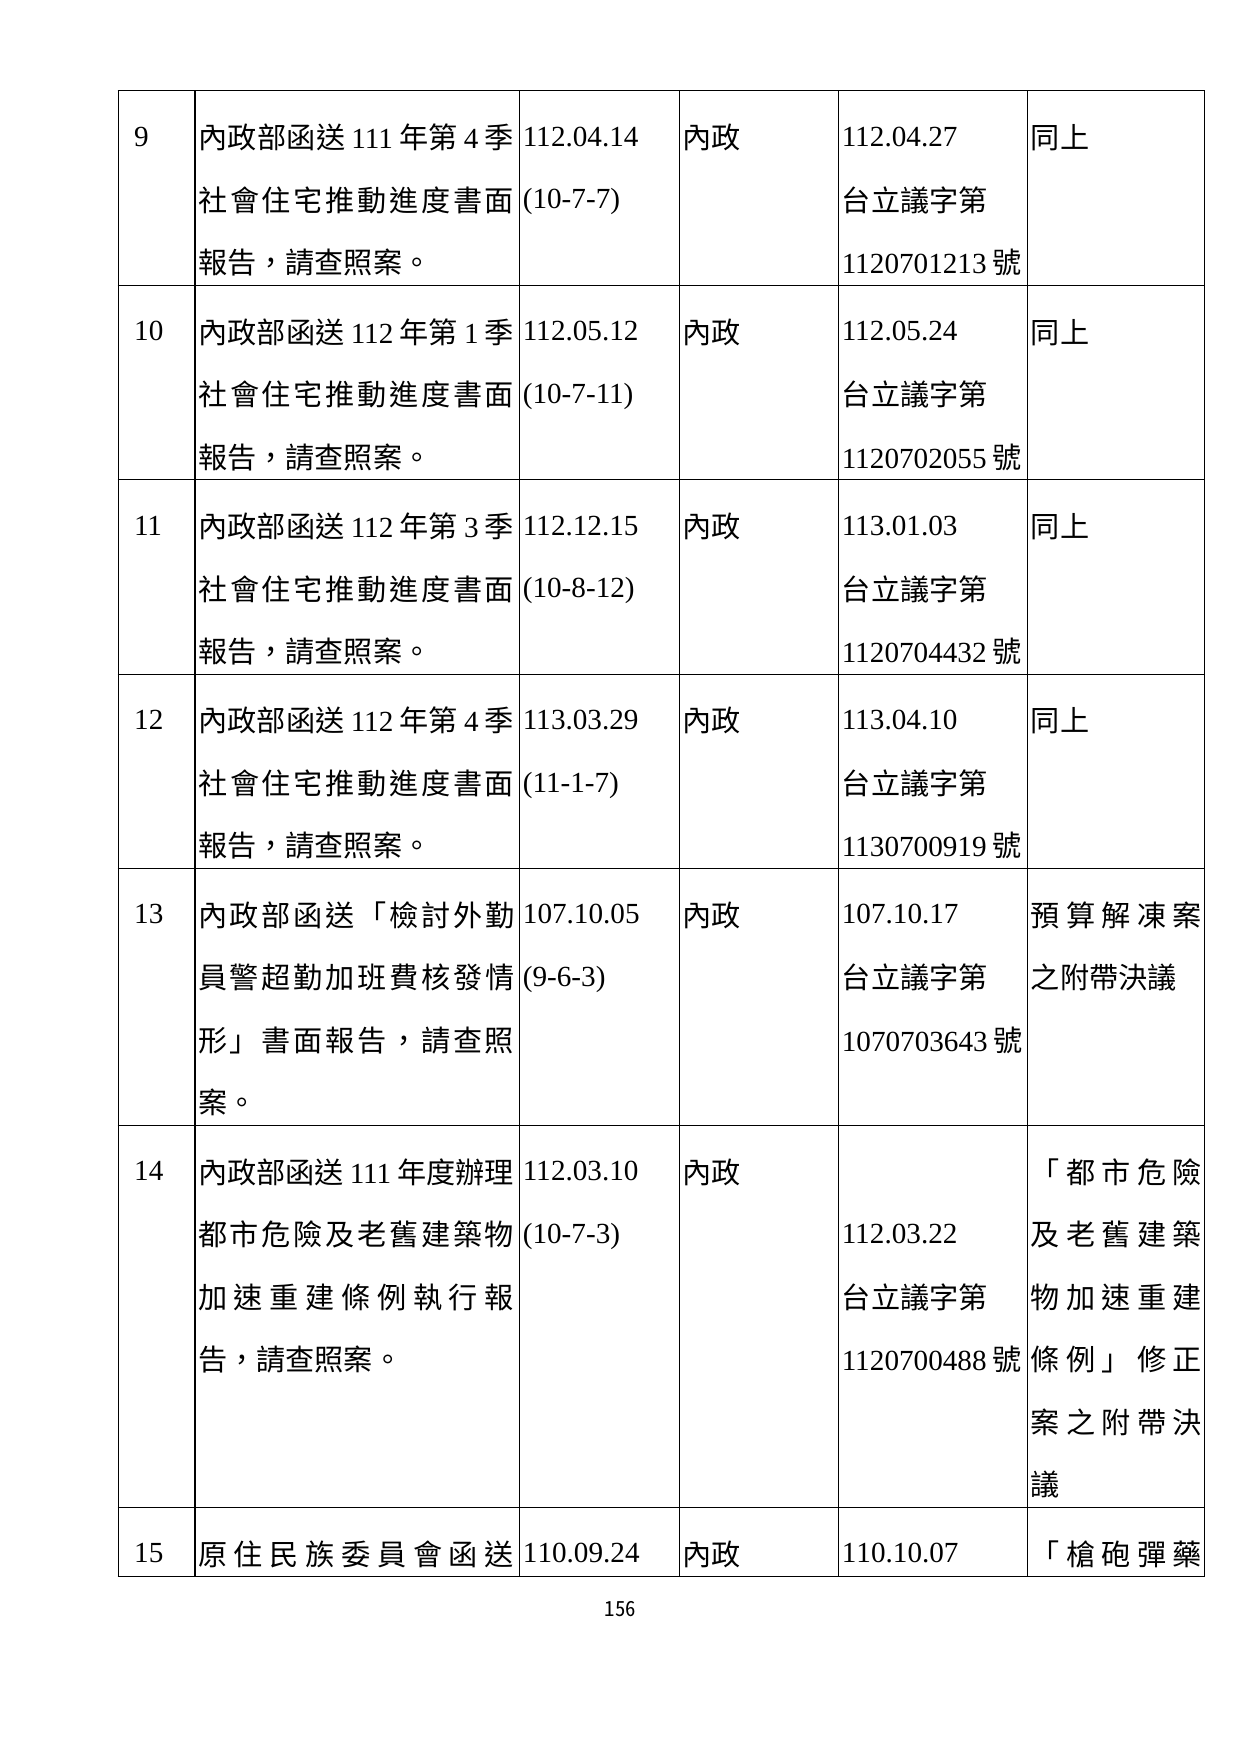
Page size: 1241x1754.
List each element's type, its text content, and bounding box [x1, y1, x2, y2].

table_cell 內政部函送111年度辦理都市危險及老舊建築物加速重建條例執行報告，請查照案。 [196, 1126, 519, 1507]
table_cell [119, 1126, 194, 1507]
table_cell 110.09.24 [520, 1508, 679, 1576]
table_cell 112.05.12 (10-7-11) [520, 286, 679, 479]
table_cell 內政 [680, 286, 838, 479]
table_cell 內政 [680, 1126, 838, 1507]
table_cell 內政 [680, 91, 838, 285]
table_cell 內政部函送112年第4季社會住宅推動進度書面報告，請查照案。 [196, 675, 519, 868]
table_cell 內政 [680, 675, 838, 868]
table_cell 內政部函送「檢討外勤員警超勤加班費核發情形」書面報告，請查照案。 [196, 869, 519, 1125]
table_cell 112.05.24 台立議字第1120702055號 [839, 286, 1027, 479]
table_cell 113.04.10 台立議字第1130700919號 [839, 675, 1027, 868]
table_cell 112.12.15 (10-8-12) [520, 480, 679, 673]
table_cell [119, 869, 194, 1125]
table_cell 112.03.22 台立議字第1120700488號 [839, 1126, 1027, 1507]
table_cell 110.10.07 [839, 1508, 1027, 1576]
table_cell [119, 1508, 194, 1576]
table_cell 107.10.05 (9-6-3) [520, 869, 679, 1125]
table_cell 同上 [1028, 286, 1204, 479]
table_cell 113.01.03 台立議字第1120704432號 [839, 480, 1027, 673]
table_cell 原住民族委員會函送 [196, 1508, 519, 1576]
table_cell 107.10.17 台立議字第1070703643號 [839, 869, 1027, 1125]
table_cell 112.03.10 (10-7-3) [520, 1126, 679, 1507]
table_cell 內政部函送112年第3季社會住宅推動進度書面報告，請查照案。 [196, 480, 519, 673]
table_cell 內政部函送111年第4季社會住宅推動進度書面報告，請查照案。 [196, 91, 519, 285]
table_cell 內政 [680, 480, 838, 673]
table_cell 112.04.27 台立議字第1120701213號 [839, 91, 1027, 285]
table_cell 「槍砲彈藥 [1028, 1508, 1204, 1576]
table_cell [119, 480, 194, 673]
table_cell [119, 91, 194, 285]
table_cell [119, 286, 194, 479]
table_cell 同上 [1028, 91, 1204, 285]
table_cell 內政 [680, 1508, 838, 1576]
table_cell [119, 675, 194, 868]
table_cell 「都市危險及老舊建築物加速重建條例」修正案之附帶決議 [1028, 1126, 1204, 1507]
table_cell 同上 [1028, 480, 1204, 673]
table_cell 預算解凍案之附帶決議 [1028, 869, 1204, 1125]
table_cell 內政 [680, 869, 838, 1125]
table_cell 同上 [1028, 675, 1204, 868]
table_cell 內政部函送112年第1季社會住宅推動進度書面報告，請查照案。 [196, 286, 519, 479]
table_cell 112.04.14 (10-7-7) [520, 91, 679, 285]
table_cell 113.03.29 (11-1-7) [520, 675, 679, 868]
